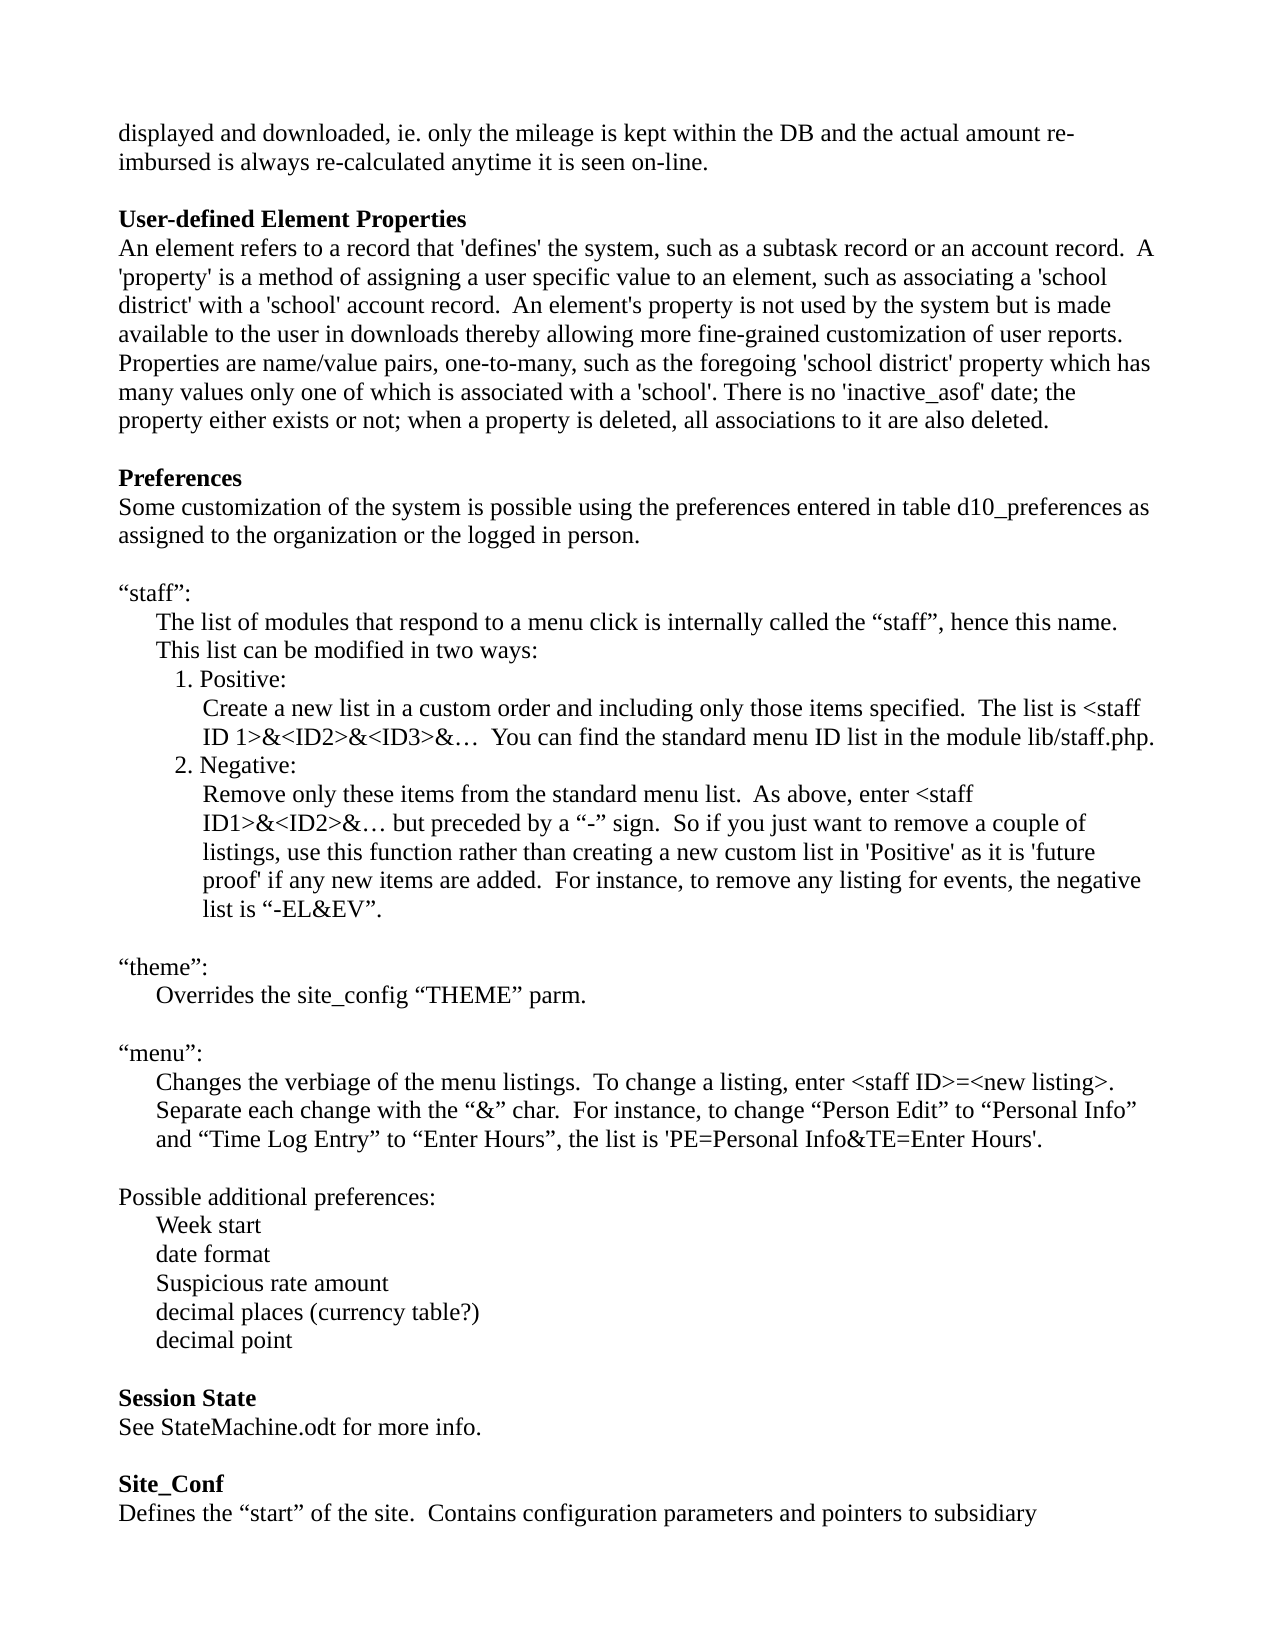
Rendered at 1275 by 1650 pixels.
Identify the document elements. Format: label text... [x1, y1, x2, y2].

text Defines the “start” of the site. Contains configuration parameters and pointers to subsidiary [118, 1498, 1157, 1527]
text Possible additional preferences: [118, 1182, 1157, 1211]
text Site_Conf [118, 1469, 1157, 1498]
text Session State [118, 1383, 1157, 1412]
text Overrides the site_config “THEME” parm. [156, 981, 1157, 1009]
text “menu”: [118, 1038, 1157, 1067]
text decimal places (currency table?) [156, 1297, 1157, 1326]
text An element refers to a record that 'defines' the system, such as a subtask record or an account record. A 'property' is a method of assigning a user specific value to an element, such as associating a 'school district' with a 'school' account record. An element's property is not used by the system but is made available to the user in downloads thereby allowing more fine-grained customization of user reports. Properties are name/value pairs, one-to-many, such as the foregoing 'school district' property which has many values only one of which is associated with a 'school'. There is no 'inactive_asof' date; the property either exists or not; when a property is deleted, all associations to it are also deleted. [118, 233, 1157, 434]
text decimal point [156, 1326, 1157, 1354]
text “theme”: [118, 952, 1157, 981]
text date format [156, 1239, 1157, 1268]
text User-defined Element Properties [118, 204, 1157, 233]
text Week start [156, 1211, 1157, 1239]
list Suspicious rate amount [156, 1268, 1157, 1297]
text displayed and downloaded, ie. only the mileage is kept within the DB and the actual amount re-imbursed is always re-calculated anytime it is seen on-line. [118, 118, 1157, 204]
text The list of modules that respond to a menu click is internally called the “staff”, hence this name. This list can be modified in two ways: [156, 607, 1157, 664]
text “staff”: [118, 578, 1157, 607]
text Remove only these items from the standard menu list. As above, enter <staff ID1>&<ID2>&… but preceded by a “-” sign. So if you just want to remove a couple of listings, use this function rather than creating a new custom list in 'Positive' as it is 'future proof' if any new items are added. For instance, to remove any listing for events, the negative list is “-EL&EV”. [202, 779, 1157, 923]
text Create a new list in a custom order and including only those items specified. The list is <staff ID 1>&<ID2>&<ID3>&… You can find the standard menu ID list in the module lib/staff.php. [202, 693, 1157, 751]
text Preferences [118, 463, 1157, 492]
text See StateMachine.odt for more info. [118, 1412, 1157, 1441]
text Changes the verbiage of the menu listings. To change a listing, enter <staff ID>=<new listing>. Separate each change with the “&” char. For instance, to change “Person Edit” to “Personal Info” and “Time Log Entry” to “Enter Hours”, the list is 'PE=Personal Info&TE=Enter Hours'. [156, 1067, 1157, 1153]
text 2. Negative: [174, 751, 1157, 779]
text Some customization of the system is possible using the preferences entered in table d10_preferences as assigned to the organization or the logged in person. [118, 492, 1157, 549]
text 1. Positive: [174, 664, 1157, 693]
